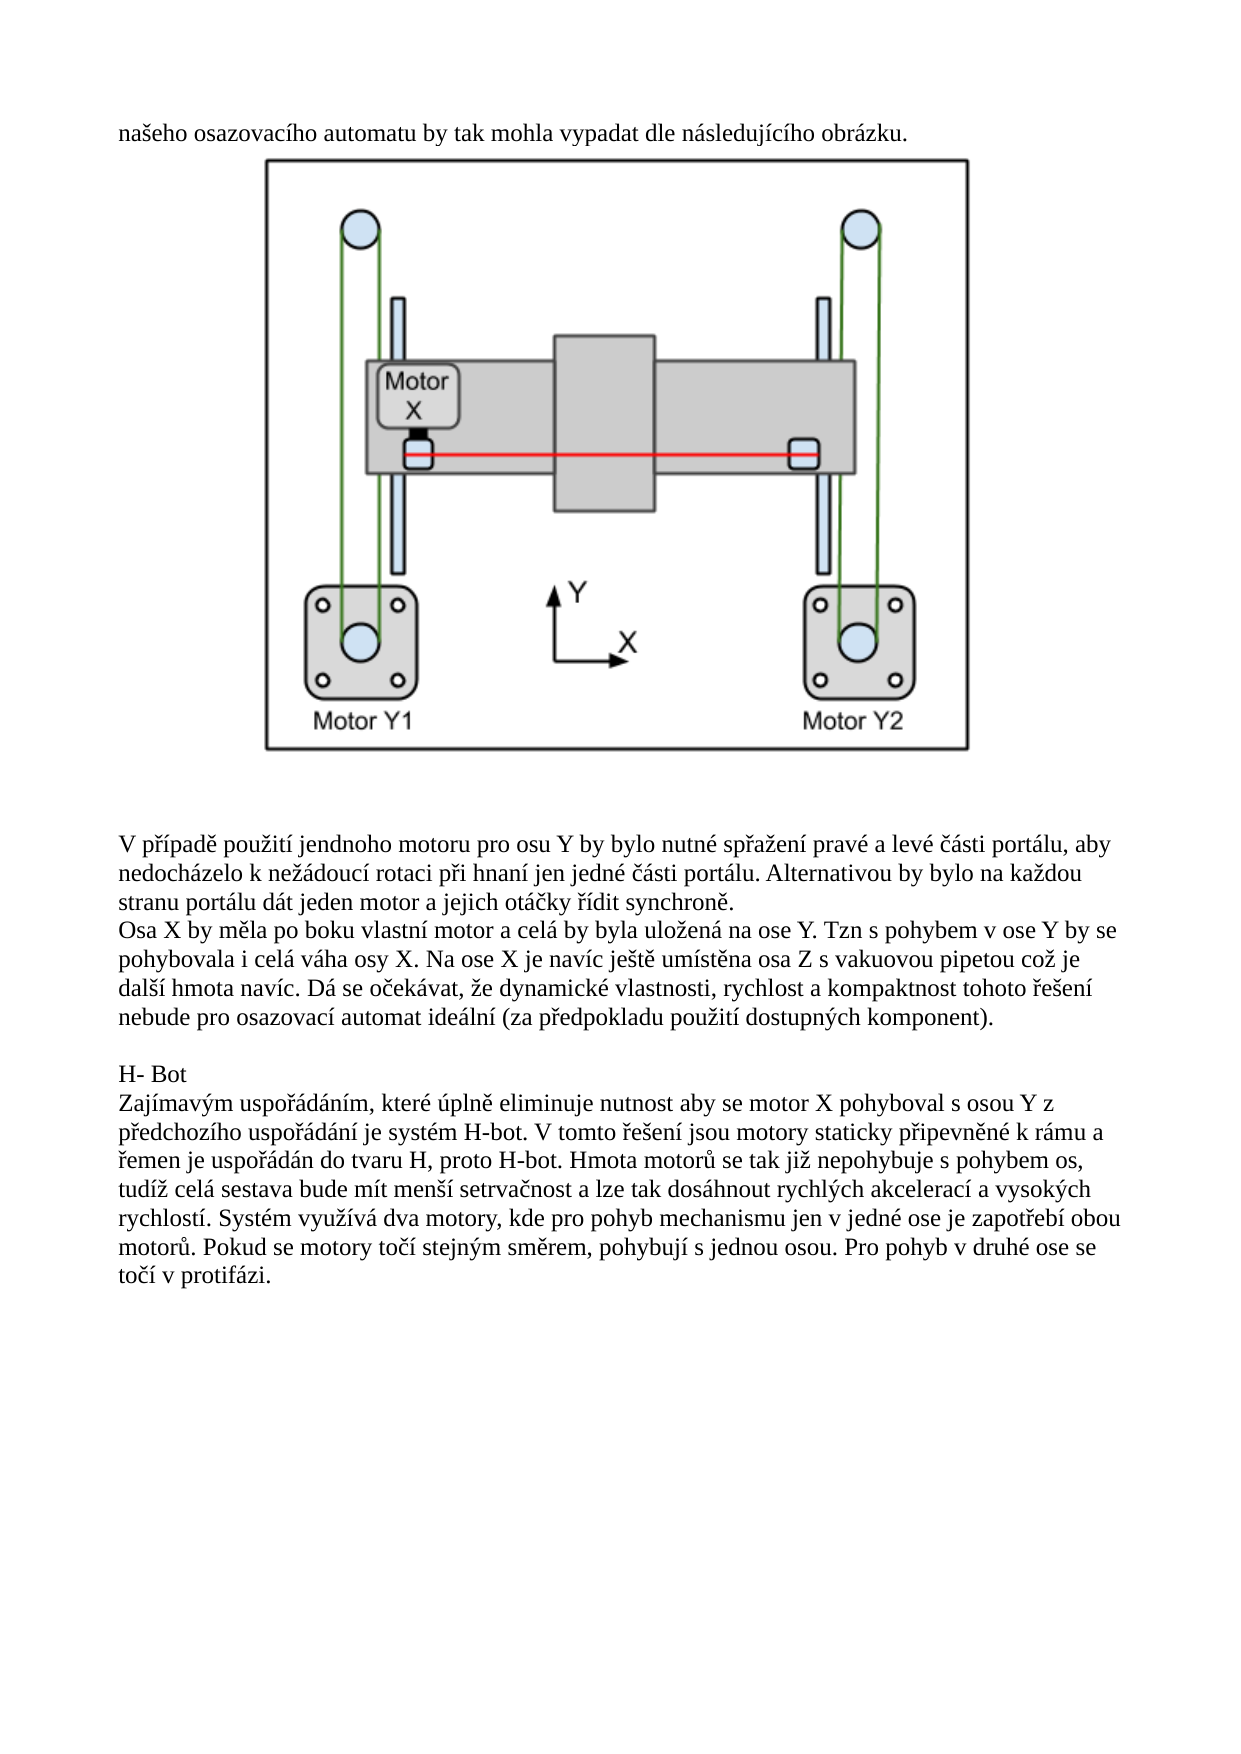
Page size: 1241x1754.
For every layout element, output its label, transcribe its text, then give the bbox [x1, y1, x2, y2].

text V případě použití jendnoho motoru pro osu Y by bylo nutné spřažení pravé a levé části portálu, aby nedocházelo k nežádoucí rotaci při hnaní jen jedné části portálu. Alternativou by bylo na každou stranu portálu dát jeden motor a jejich otáčky řídit synchroně. [118, 829, 1122, 916]
text H- Bot [118, 1059, 1122, 1088]
text Osa X by měla po boku vlastní motor a celá by byla uložená na ose Y. Tzn s pohybem v ose Y by se pohybovala i celá váha osy X. Na ose X je navíc ještě umístěna osa Z s vakuovou pipetou což je další hmota navíc. Dá se očekávat, že dynamické vlastnosti, rychlost a kompaktnost tohoto řešení nebude pro osazovací automat ideální (za předpokladu použití dostupných komponent). [118, 916, 1122, 1031]
text našeho osazovacího automatu by tak mohla vypadat dle následujícího obrázku. [118, 118, 1122, 147]
picture [249, 146, 992, 772]
text Zajímavým uspořádáním, které úplně eliminuje nutnost aby se motor X pohyboval s osou Y z předchozího uspořádání je systém H-bot. V tomto řešení jsou motory staticky připevněné k rámu a řemen je uspořádán do tvaru H, proto H-bot. Hmota motorů se tak již nepohybuje s pohybem os, tudíž celá sestava bude mít menší setrvačnost a lze tak dosáhnout rychlých akcelerací a vysokých rychlostí. Systém využívá dva motory, kde pro pohyb mechanismu jen v jedné ose je zapotřebí obou motorů. Pokud se motory točí stejným směrem, pohybují s jednou osou. Pro pohyb v druhé ose se točí v protifázi. [118, 1088, 1122, 1289]
